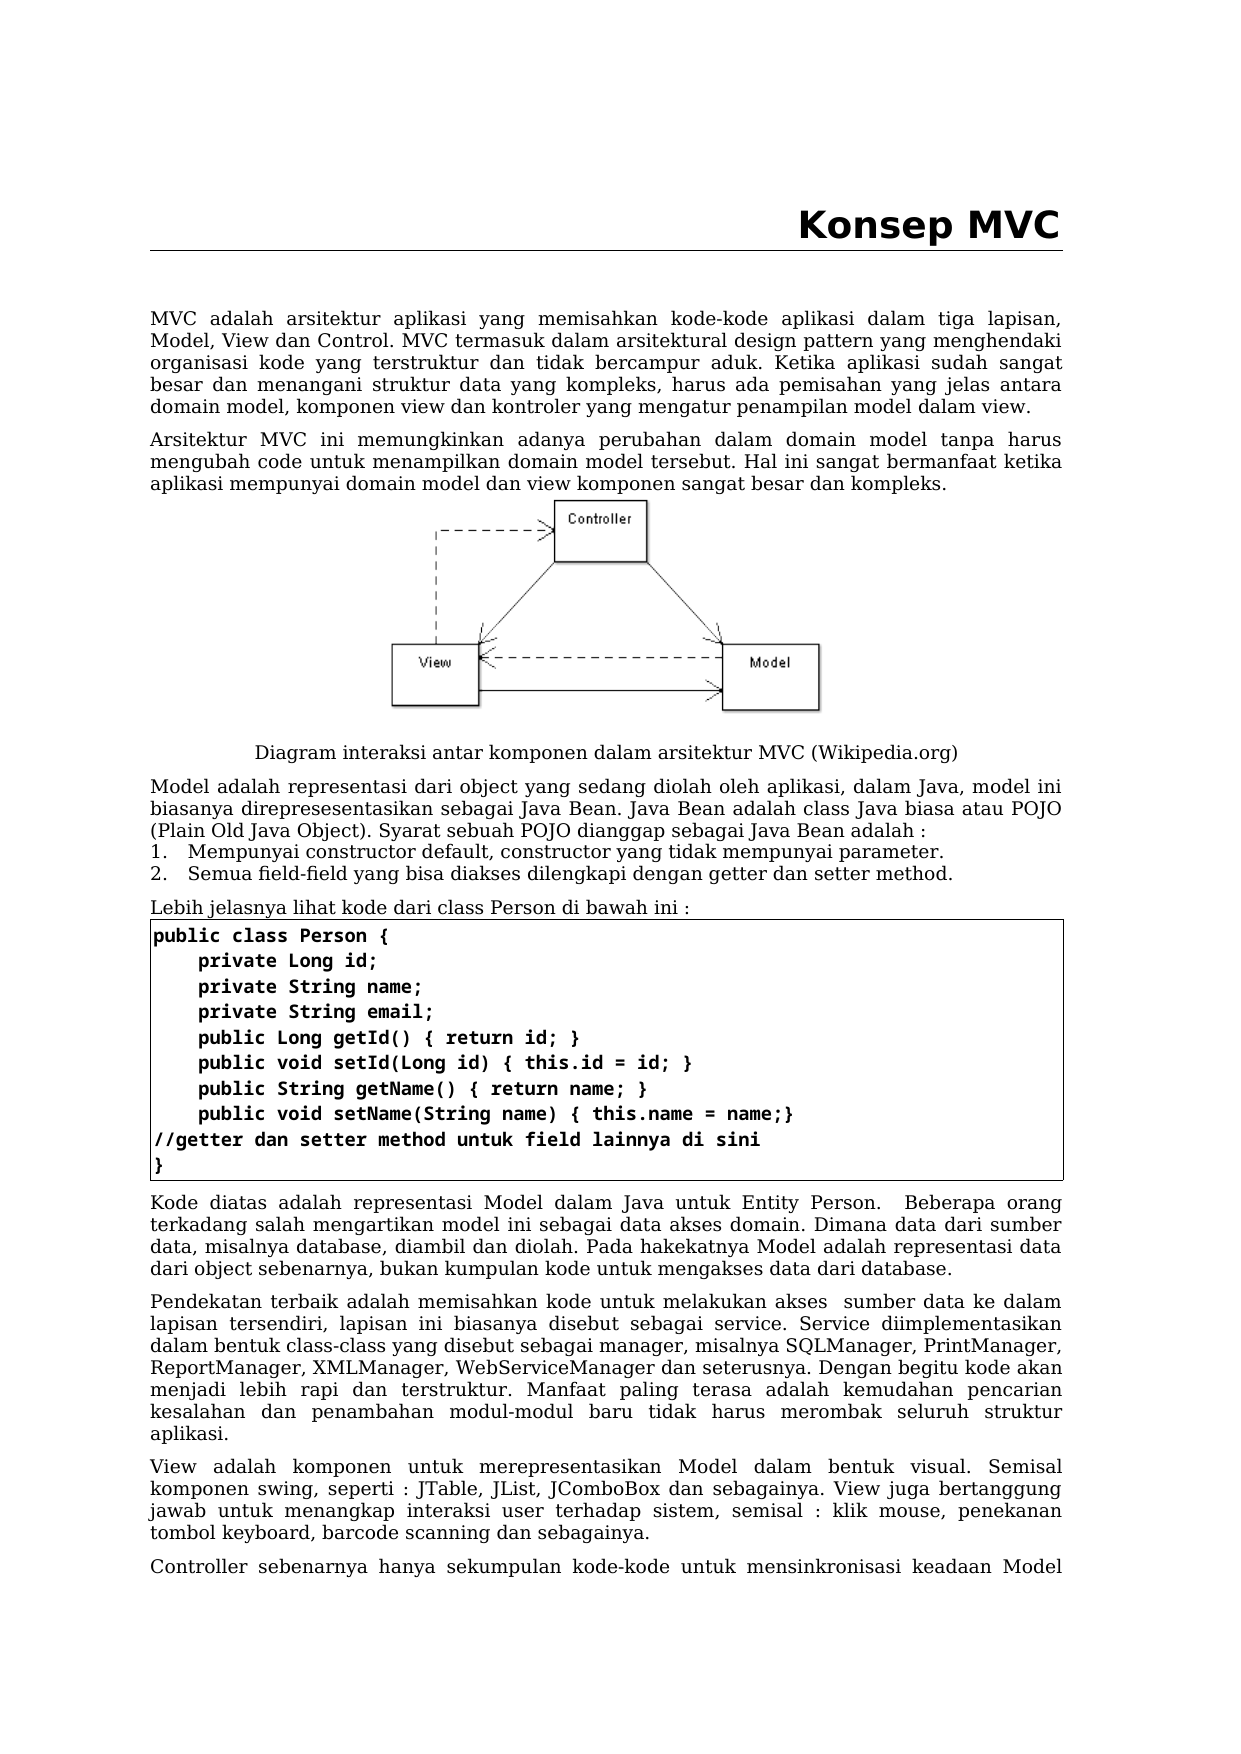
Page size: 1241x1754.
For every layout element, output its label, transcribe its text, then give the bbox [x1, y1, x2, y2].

list Mempunyai constructor default, constructor yang tidak mempunyai parameter. [150, 842, 1063, 863]
picture [386, 495, 828, 720]
subtitle Konsep MVC [150, 201, 1063, 250]
text Arsitektur MVC ini memungkinkan adanya perubahan dalam domain model tanpa harus mengubah code untuk menampilkan domain model tersebut. Hal ini sangat bermanfaat ketika aplikasi mempunyai domain model dan view komponen sangat besar dan kompleks. [150, 429, 1063, 495]
text } [151, 1149, 1063, 1180]
text MVC adalah arsitektur aplikasi yang memisahkan kode-kode aplikasi dalam tiga lapisan, Model, View dan Control. MVC termasuk dalam arsitektural design pattern yang menghendaki organisasi kode yang terstruktur dan tidak bercampur aduk. Ketika aplikasi sudah sangat besar dan menangani struktur data yang kompleks, harus ada pemisahan yang jelas antara domain model, komponen view dan kontroler yang mengatur penampilan model dalam view. [150, 308, 1063, 418]
text Model adalah representasi dari object yang sedang diolah oleh aplikasi, dalam Java, model ini biasanya direpresesentasikan sebagai Java Bean. Java Bean adalah class Java biasa atau POJO (Plain Old Java Object). Syarat sebuah POJO dianggap sebagai Java Bean adalah : [150, 776, 1063, 842]
text public class Person { [151, 920, 1063, 944]
text private Long id; [151, 944, 1063, 970]
text View adalah komponen untuk merepresentasikan Model dalam bentuk visual. Semisal komponen swing, seperti : JTable, JList, JComboBox dan sebagainya. View juga bertanggung jawab untuk menangkap interaksi user terhadap sistem, semisal : klik mouse, penekanan tombol keyboard, barcode scanning dan sebagainya. [150, 1456, 1063, 1544]
text public void setName(String name) { this.name = name;} [151, 1098, 1063, 1123]
text Diagram interaksi antar komponen dalam arsitektur MVC (Wikipedia.org) [150, 742, 1063, 764]
text private String email; [151, 996, 1063, 1021]
text Kode diatas adalah representasi Model dalam Java untuk Entity Person. Beberapa orang terkadang salah mengartikan model ini sebagai data akses domain. Dimana data dari sumber data, misalnya database, diambil dan diolah. Pada hakekatnya Model adalah representasi data dari object sebenarnya, bukan kumpulan kode untuk mengakses data dari database. [150, 1192, 1063, 1280]
text Lebih jelasnya lihat kode dari class Person di bawah ini : [150, 897, 1063, 919]
text public void setId(Long id) { this.id = id; } [151, 1047, 1063, 1072]
text public String getName() { return name; } [151, 1072, 1063, 1098]
text //getter dan setter method untuk field lainnya di sini [151, 1123, 1063, 1149]
text Pendekatan terbaik adalah memisahkan kode untuk melakukan akses sumber data ke dalam lapisan tersendiri, lapisan ini biasanya disebut sebagai service. Service diimplementasikan dalam bentuk class-class yang disebut sebagai manager, misalnya SQLManager, PrintManager, ReportManager, XMLManager, WebServiceManager dan seterusnya. Dengan begitu kode akan menjadi lebih rapi dan terstruktur. Manfaat paling terasa adalah kemudahan pencarian kesalahan dan penambahan modul-modul baru tidak harus merombak seluruh struktur aplikasi. [150, 1291, 1063, 1444]
text public Long getId() { return id; } [151, 1021, 1063, 1047]
text Controller sebenarnya hanya sekumpulan kode-kode untuk mensinkronisasi keadaan Model [150, 1556, 1063, 1577]
text private String name; [151, 970, 1063, 996]
list Semua field-field yang bisa diakses dilengkapi dengan getter dan setter method. [150, 863, 1063, 885]
